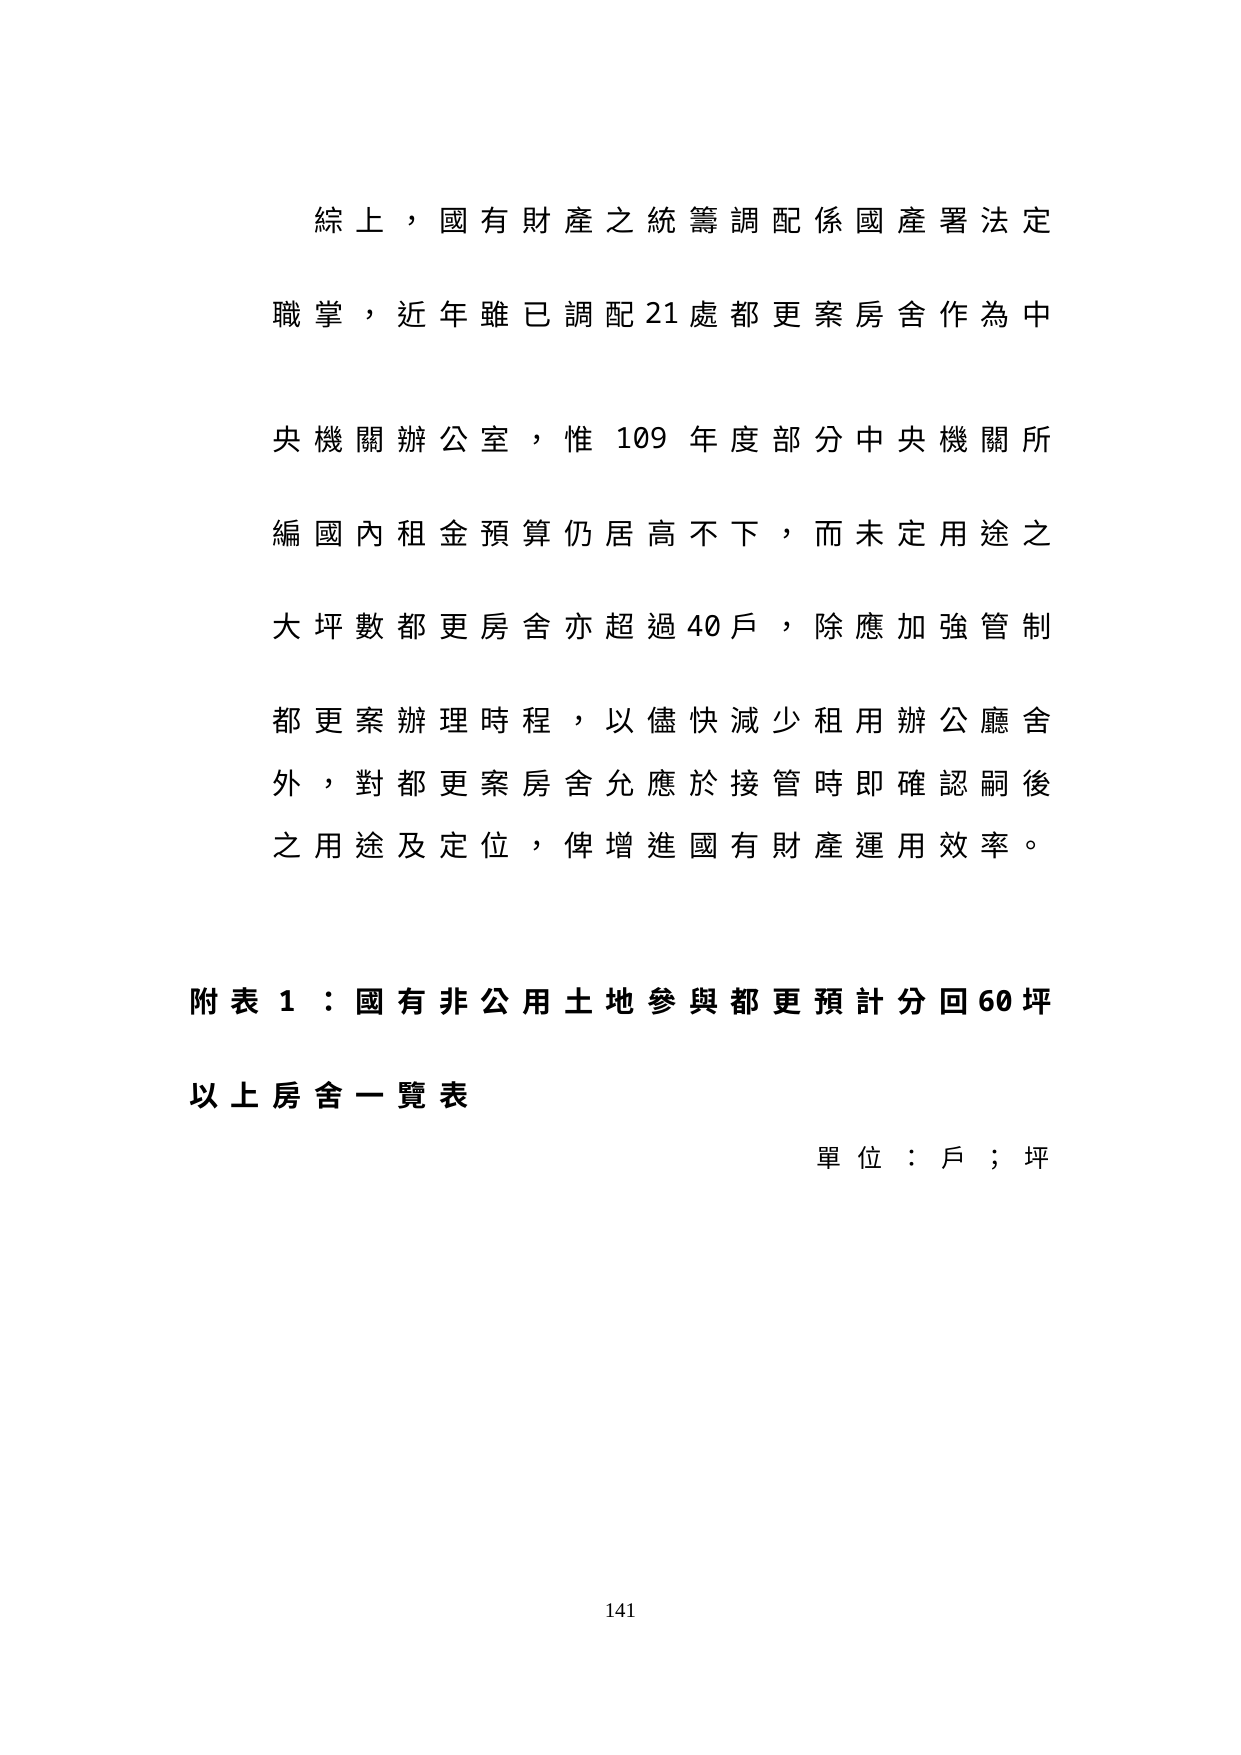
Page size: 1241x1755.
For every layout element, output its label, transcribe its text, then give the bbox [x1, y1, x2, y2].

text 單位：戶；坪 [183, 1115, 1058, 1177]
text 綜上，國有財產之統籌調配係國產署法定職掌，近年雖已調配21處都更案房舍作為中央機關辦公室，惟109年度部分中央機關所編國內租金預算仍居高不下，而未定用途之大坪數都更房舍亦超過40戶，除應加強管制都更案辦理時程，以儘快減少租用辦公廳舍外，對都更案房舍允應於接管時即確認嗣後之用途及定位，俾增進國有財產運用效率。 [242, 177, 1058, 865]
text 附表1：國有非公用土地參與都更預計分回60坪以上房舍一覽表 [183, 927, 1058, 1115]
